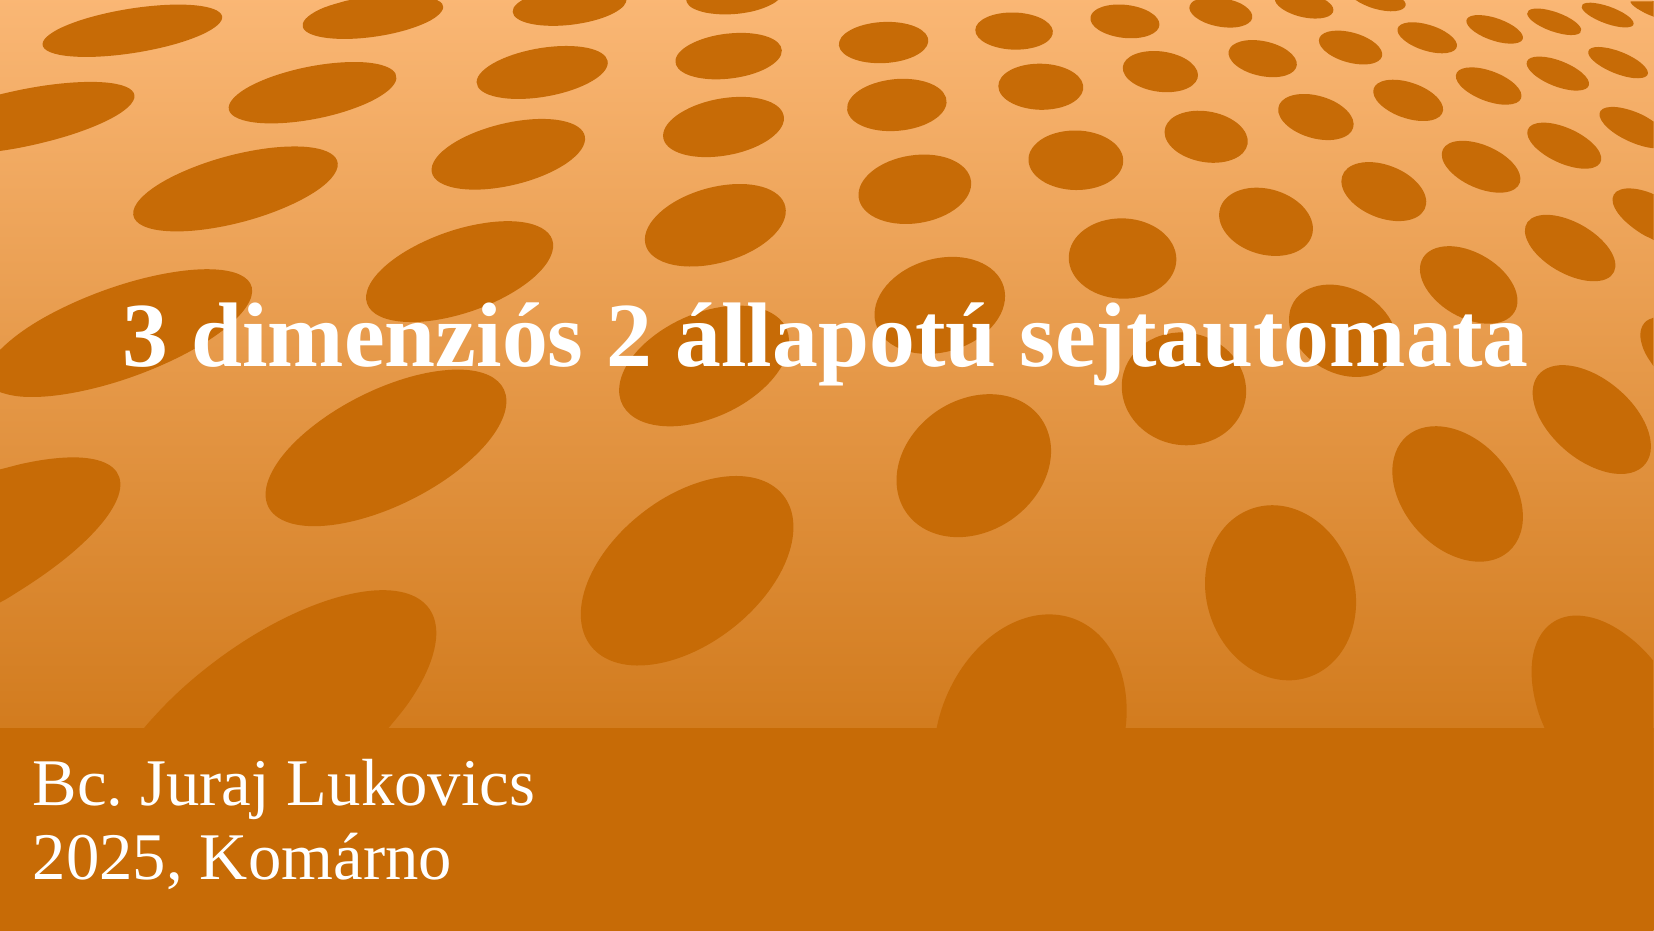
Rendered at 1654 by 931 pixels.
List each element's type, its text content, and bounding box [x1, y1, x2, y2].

text_box Bc. Juraj Lukovics 2025, Komárno [17, 738, 886, 888]
title 3 dimenziós 2 állapotú sejtautomata [82, 258, 1571, 414]
